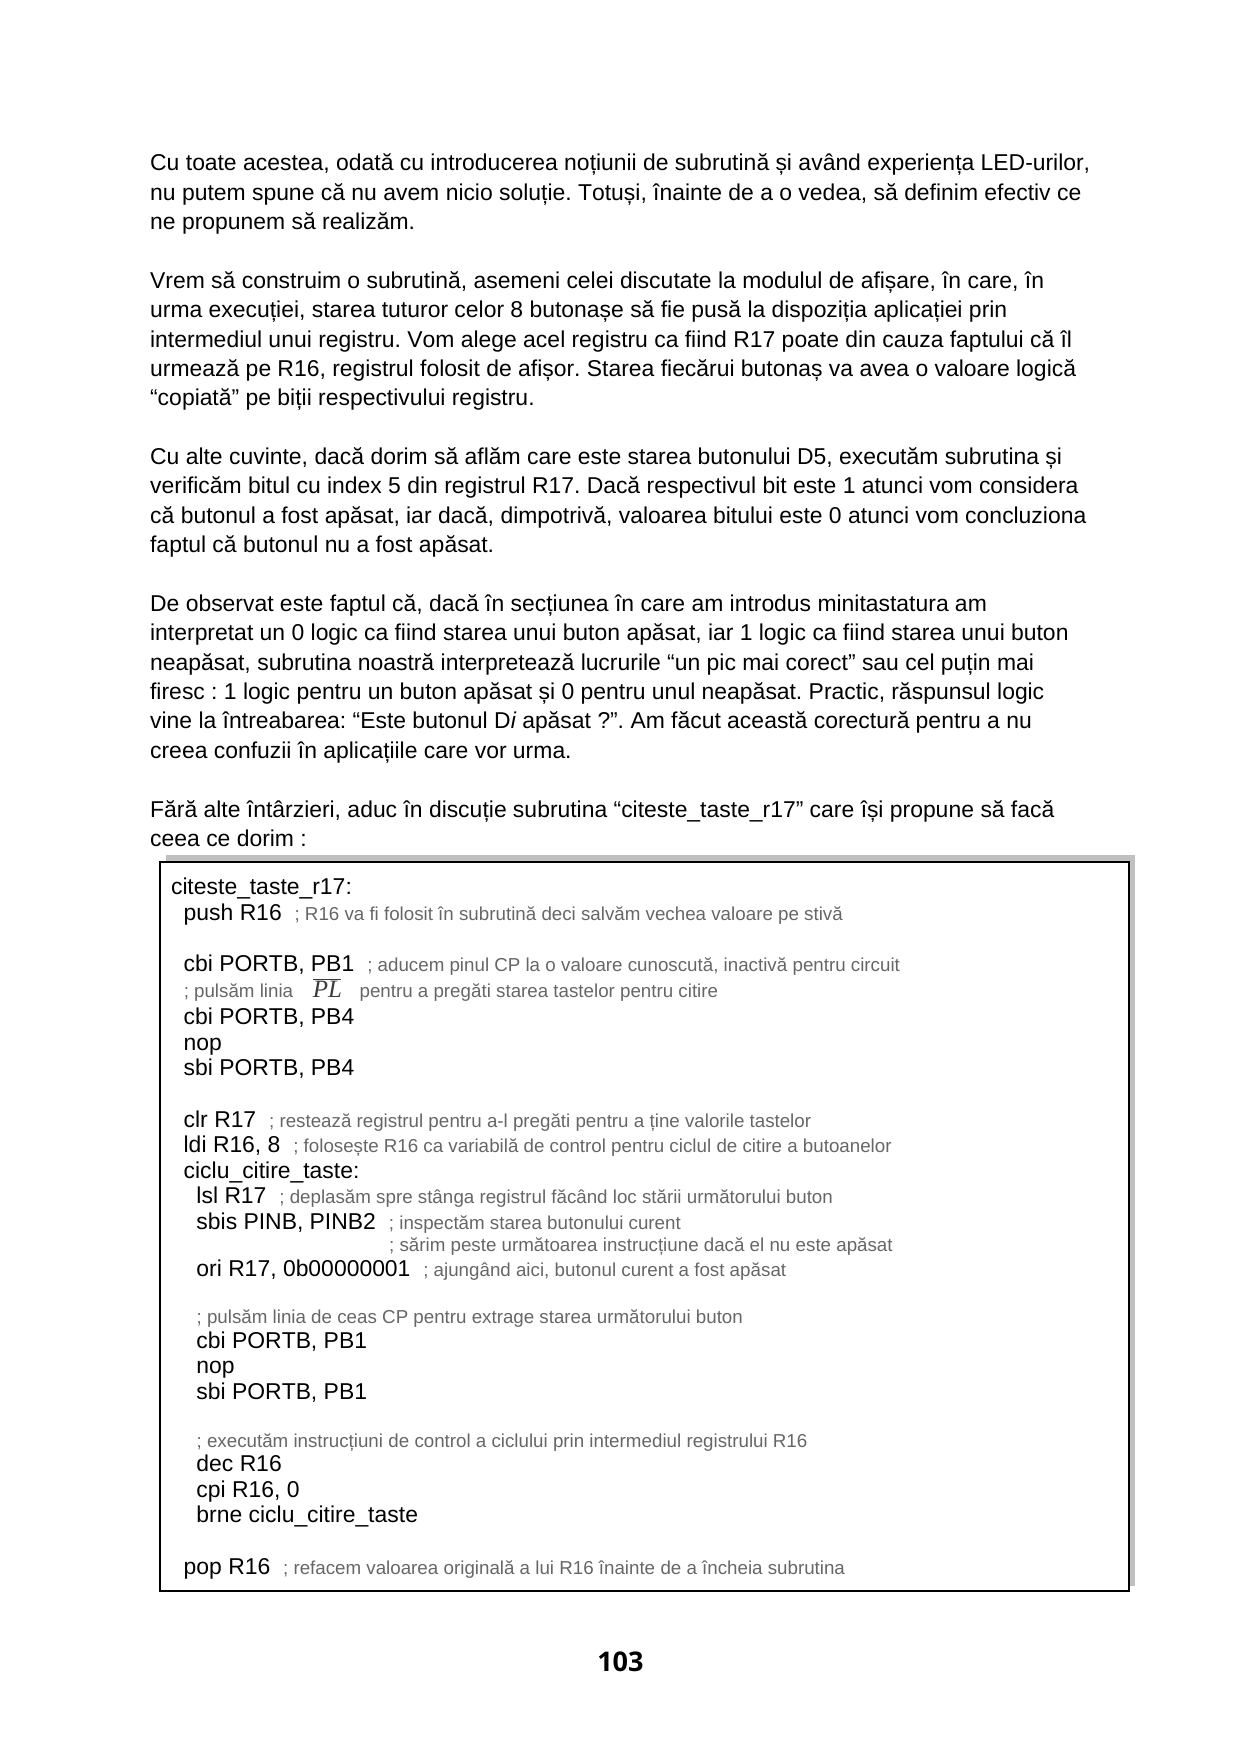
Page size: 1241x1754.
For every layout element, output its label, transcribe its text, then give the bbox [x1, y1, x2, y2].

text Cu toate acestea, odată cu introducerea noțiunii de subrutină și având experiența LED-urilor, nu putem spune că nu avem nicio soluție. Totuși, înainte de a o vedea, să definim efectiv ce ne propunem să realizăm. [150, 150, 1091, 234]
table_header citeste_taste_r17: push R16 ; R16 va fi folosit în subrutină deci salvăm vechea valoare pe stivă cbi PORTB, PB1 ; aducem pinul CP la o valoare cunoscută, inactivă pentru circuit ; pulsăm liniapentru a pregăti starea tastelor pentru citire cbi PORTB, PB4 nop sbi PORTB, PB4 clr R17 ; restează registrul pentru a-l pregăti pentru a ține valorile tastelor ldi R16, 8 ; folosește R16 ca variabilă de control pentru ciclul de citire a butoanelor ciclu_citire_taste: lsl R17 ; deplasăm spre stânga registrul făcând loc stării următorului buton sbis PINB, PINB2 ; inspectăm starea butonului curent ; sărim peste următoarea instrucțiune dacă el nu este apăsat ori R17, 0b00000001 ; ajungând aici, butonul curent a fost apăsat ; pulsăm linia de ceas CP pentru extrage starea următorului buton cbi PORTB, PB1 nop sbi PORTB, PB1 ; executăm instrucțiuni de control a ciclului prin intermediul registrului R16 dec R16 cpi R16, 0 brne ciclu_citire_taste pop R16 ; refacem valoarea originală a lui R16 înainte de a încheia subrutina ret [161, 863, 1128, 1589]
text Vrem să construim o subrutină, asemeni celei discutate la modulul de afișare, în care, în urma execuției, starea tuturor celor 8 butonașe să fie pusă la dispoziția aplicației prin intermediul unui registru. Vom alege acel registru ca fiind R17 poate din cauza faptului că îl urmează pe R16, registrul folosit de afișor. Starea fiecărui butonaș va avea o valoare logică “copiată” pe biții respectivului registru. [150, 267, 1091, 411]
text Fără alte întârzieri, aduc în discuție subrutina “citeste_taste_r17” care își propune să facă ceea ce dorim : [150, 796, 1091, 851]
text Cu alte cuvinte, dacă dorim să aflăm care este starea butonului D5, executăm subrutina și verificăm bitul cu index 5 din registrul R17. Dacă respectivul bit este 1 atunci vom considera că butonul a fost apăsat, iar dacă, dimpotrivă, valoarea bitului este 0 atunci vom concluziona faptul că butonul nu a fost apăsat. [150, 444, 1091, 557]
text De observat este faptul că, dacă în secțiunea în care am introdus minitastatura am interpretat un 0 logic ca fiind starea unui buton apăsat, iar 1 logic ca fiind starea unui buton neapăsat, subrutina noastră interpretează lucrurile “un pic mai corect” sau cel puțin mai firesc : 1 logic pentru un buton apăsat și 0 pentru unul neapăsat. Practic, răspunsul logic vine la întreabarea: “Este butonul Di apăsat ?”. Am făcut această corectură pentru a nu creea confuzii în aplicațiile care vor urma. [150, 591, 1091, 763]
